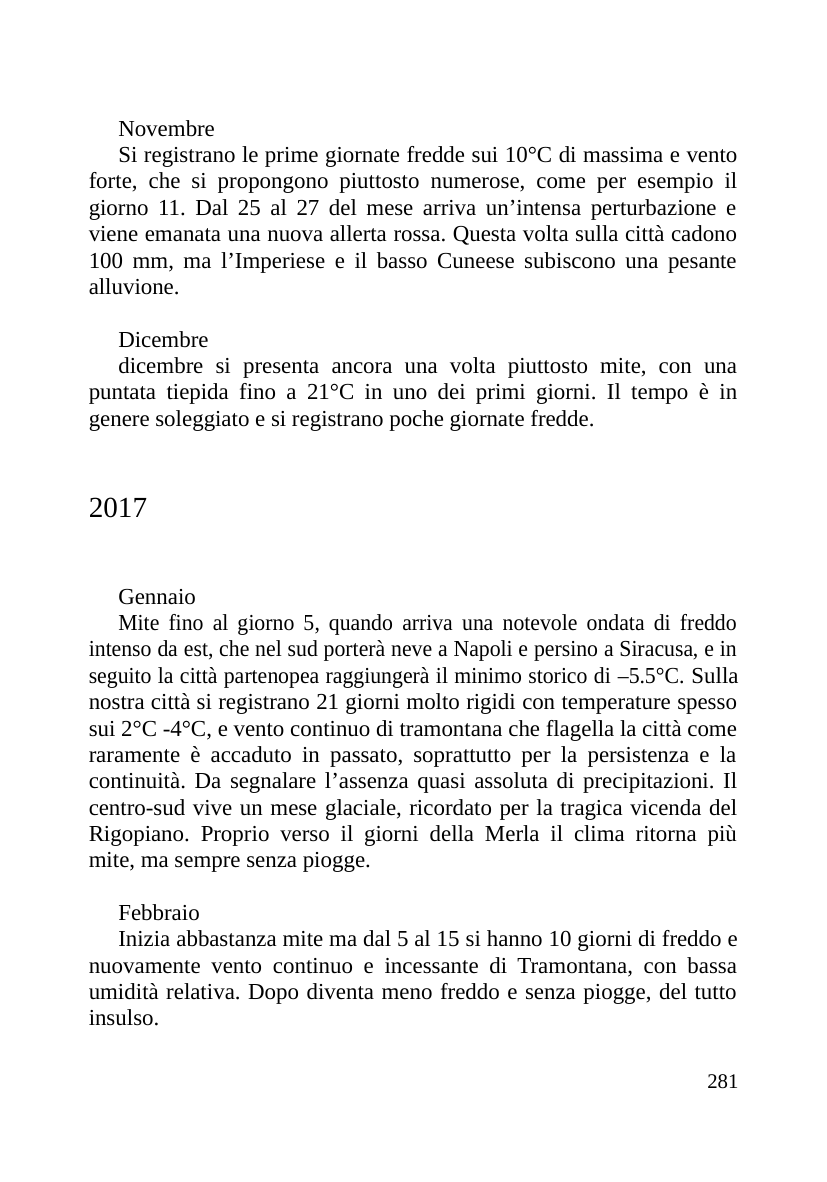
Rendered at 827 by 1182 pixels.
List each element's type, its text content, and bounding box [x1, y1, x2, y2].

text Inizia abbastanza mite ma dal 5 al 15 si hanno 10 giorni di freddo e nuovamente vento continuo e incessante di Tramontana, con bassa umidità relativa. Dopo diventa meno freddo e senza piogge, del tutto insulso. [88, 925, 738, 1031]
text Novembre [88, 115, 738, 141]
subtitle 2017 [88, 490, 738, 524]
text Febbraio [88, 899, 738, 925]
text dicembre si presenta ancora una volta piuttosto mite, con una puntata tiepida fino a 21°C in uno dei primi giorni. Il tempo è in genere soleggiato e si registrano poche giornate fredde. [88, 352, 738, 431]
text Dicembre [88, 326, 738, 352]
text Mite fino al giorno 5, quando arriva una notevole ondata di freddo intenso da est, che nel sud porterà neve a Napoli e persino a Siracusa, e in seguito la città partenopea raggiungerà il minimo storico di ‒5.5°C. Sulla nostra città si registrano 21 giorni molto rigidi con temperature spesso sui 2°C -4°C, e vento continuo di tramontana che flagella la città come raramente è accaduto in passato, soprattutto per la persistenza e la continuità. Da segnalare l’assenza quasi assoluta di precipitazioni. Il centro-sud vive un mese glaciale, ricordato per la tragica vicenda del Rigopiano. Proprio verso il giorni della Merla il clima ritorna più mite, ma sempre senza piogge. [88, 609, 738, 873]
text Si registrano le prime giornate fredde sui 10°C di massima e vento forte, che si propongono piuttosto numerose, come per esempio il giorno 11. Dal 25 al 27 del mese arriva un’intensa perturbazione e viene emanata una nuova allerta rossa. Questa volta sulla città cadono 100 mm, ma l’Imperiese e il basso Cuneese subiscono una pesante alluvione. [88, 141, 738, 299]
text Gennaio [88, 583, 738, 609]
